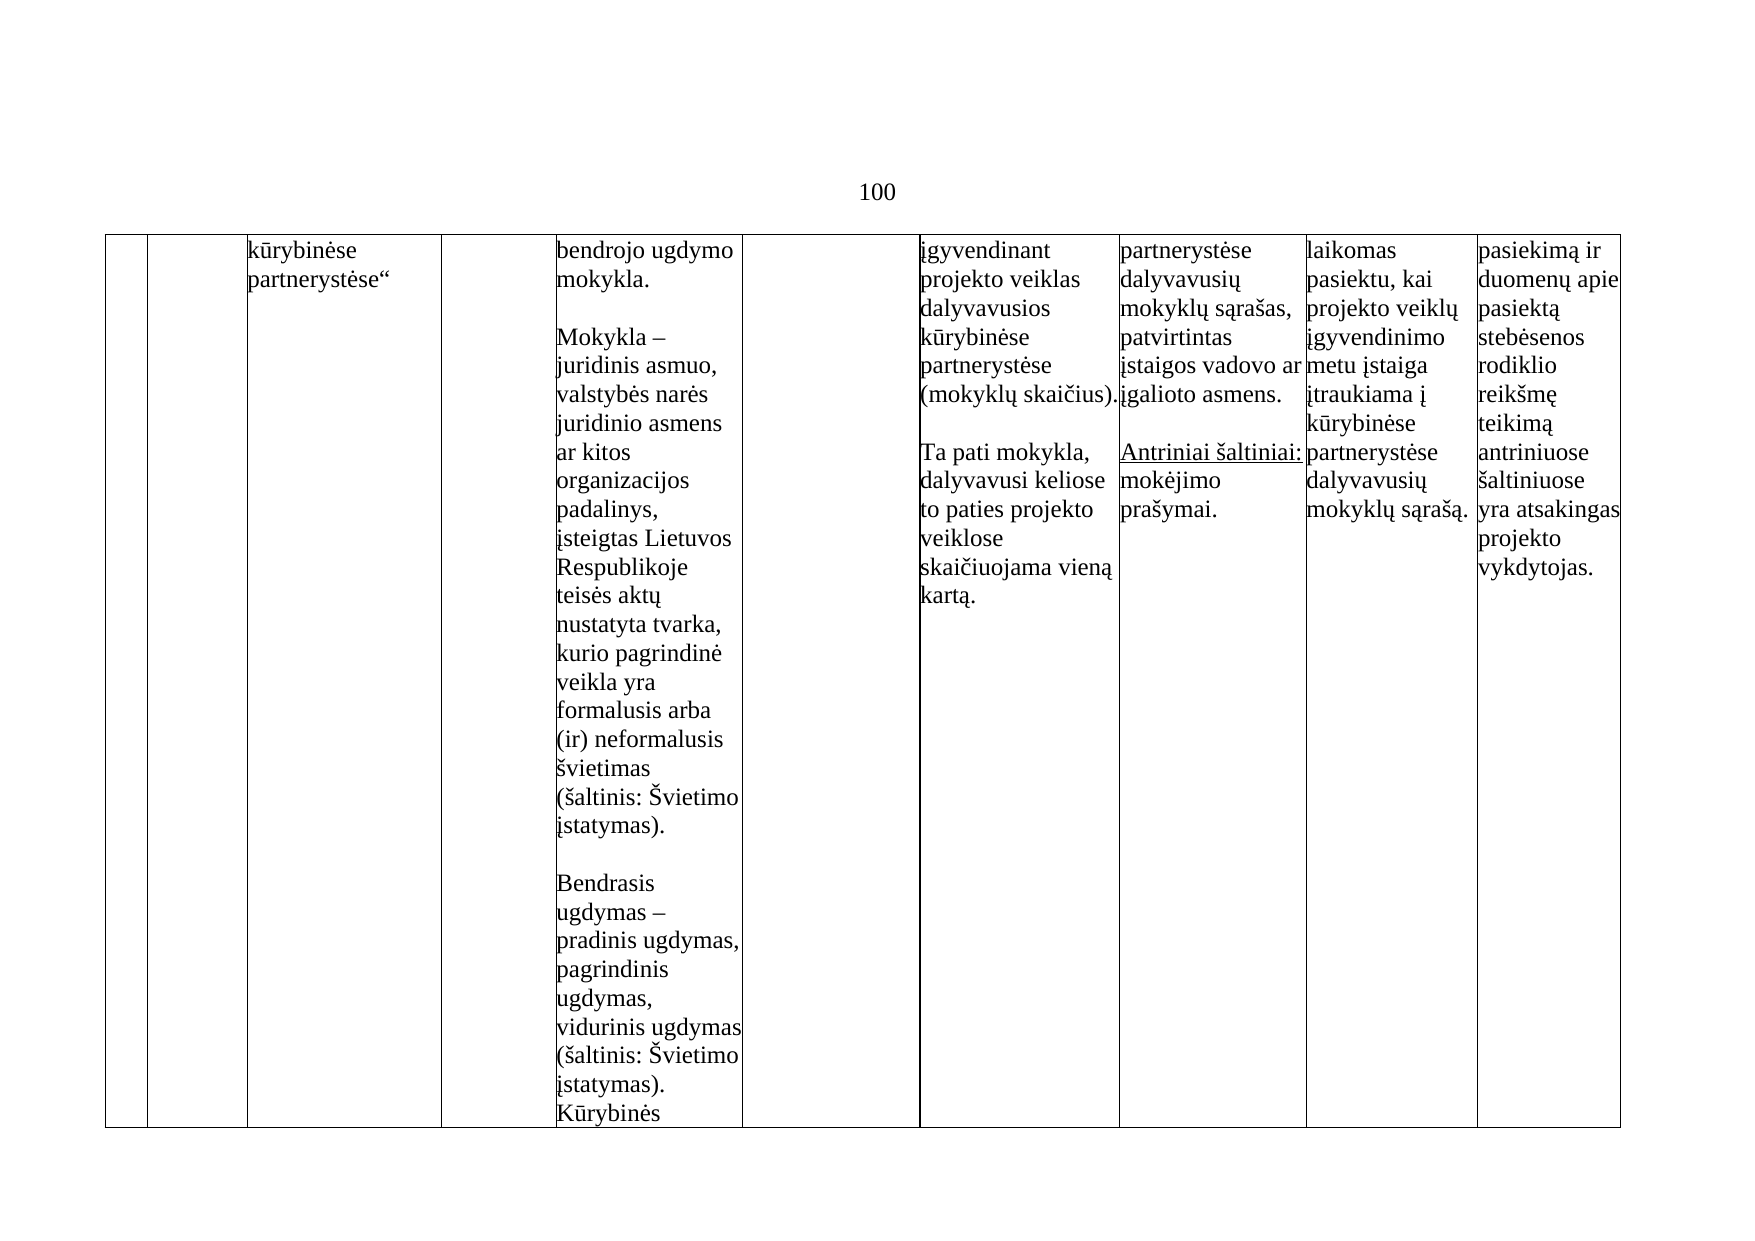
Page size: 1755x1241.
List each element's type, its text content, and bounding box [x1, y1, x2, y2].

table_cell bendrojo ugdymo mokykla. Mokykla – juridinis asmuo, valstybės narės juridinio asmens ar kitos organizacijos padalinys, įsteigtas Lietuvos Respublikoje teisės aktų nustatyta tvarka, kurio pagrindinė veikla yra formalusis arba (ir) neformalusis švietimas (šaltinis: Švietimo įstatymas). Bendrasis ugdymas – pradinis ugdymas, pagrindinis ugdymas, vidurinis ugdymas (šaltinis: Švietimo įstatymas). Kūrybinės [557, 235, 742, 1127]
table_cell pasiekimą ir duomenų apie pasiektą stebėsenos rodiklio reikšmę teikimą antriniuose šaltiniuose yra atsakingas projekto vykdytojas. [1478, 235, 1620, 1127]
table_cell [743, 235, 919, 1127]
table_cell įgyvendinant projekto veiklas dalyvavusios kūrybinėse partnerystėse (mokyklų skaičius). Ta pati mokykla, dalyvavusi keliose to paties projekto veiklose skaičiuojama vieną kartą. [921, 235, 1119, 1127]
table_cell kūrybinėse partnerystėse“ [248, 235, 441, 1127]
table_cell partnerystėse dalyvavusių mokyklų sąrašas, patvirtintas įstaigos vadovo ar įgalioto asmens. Antriniai šaltiniai: mokėjimo prašymai. [1120, 235, 1306, 1127]
table_cell [148, 235, 247, 1127]
table_cell [106, 235, 147, 1127]
table_cell [442, 235, 556, 1127]
table_cell laikomas pasiektu, kai projekto veiklų įgyvendinimo metu įstaiga įtraukiama į kūrybinėse partnerystėse dalyvavusių mokyklų sąrašą. [1307, 235, 1477, 1127]
